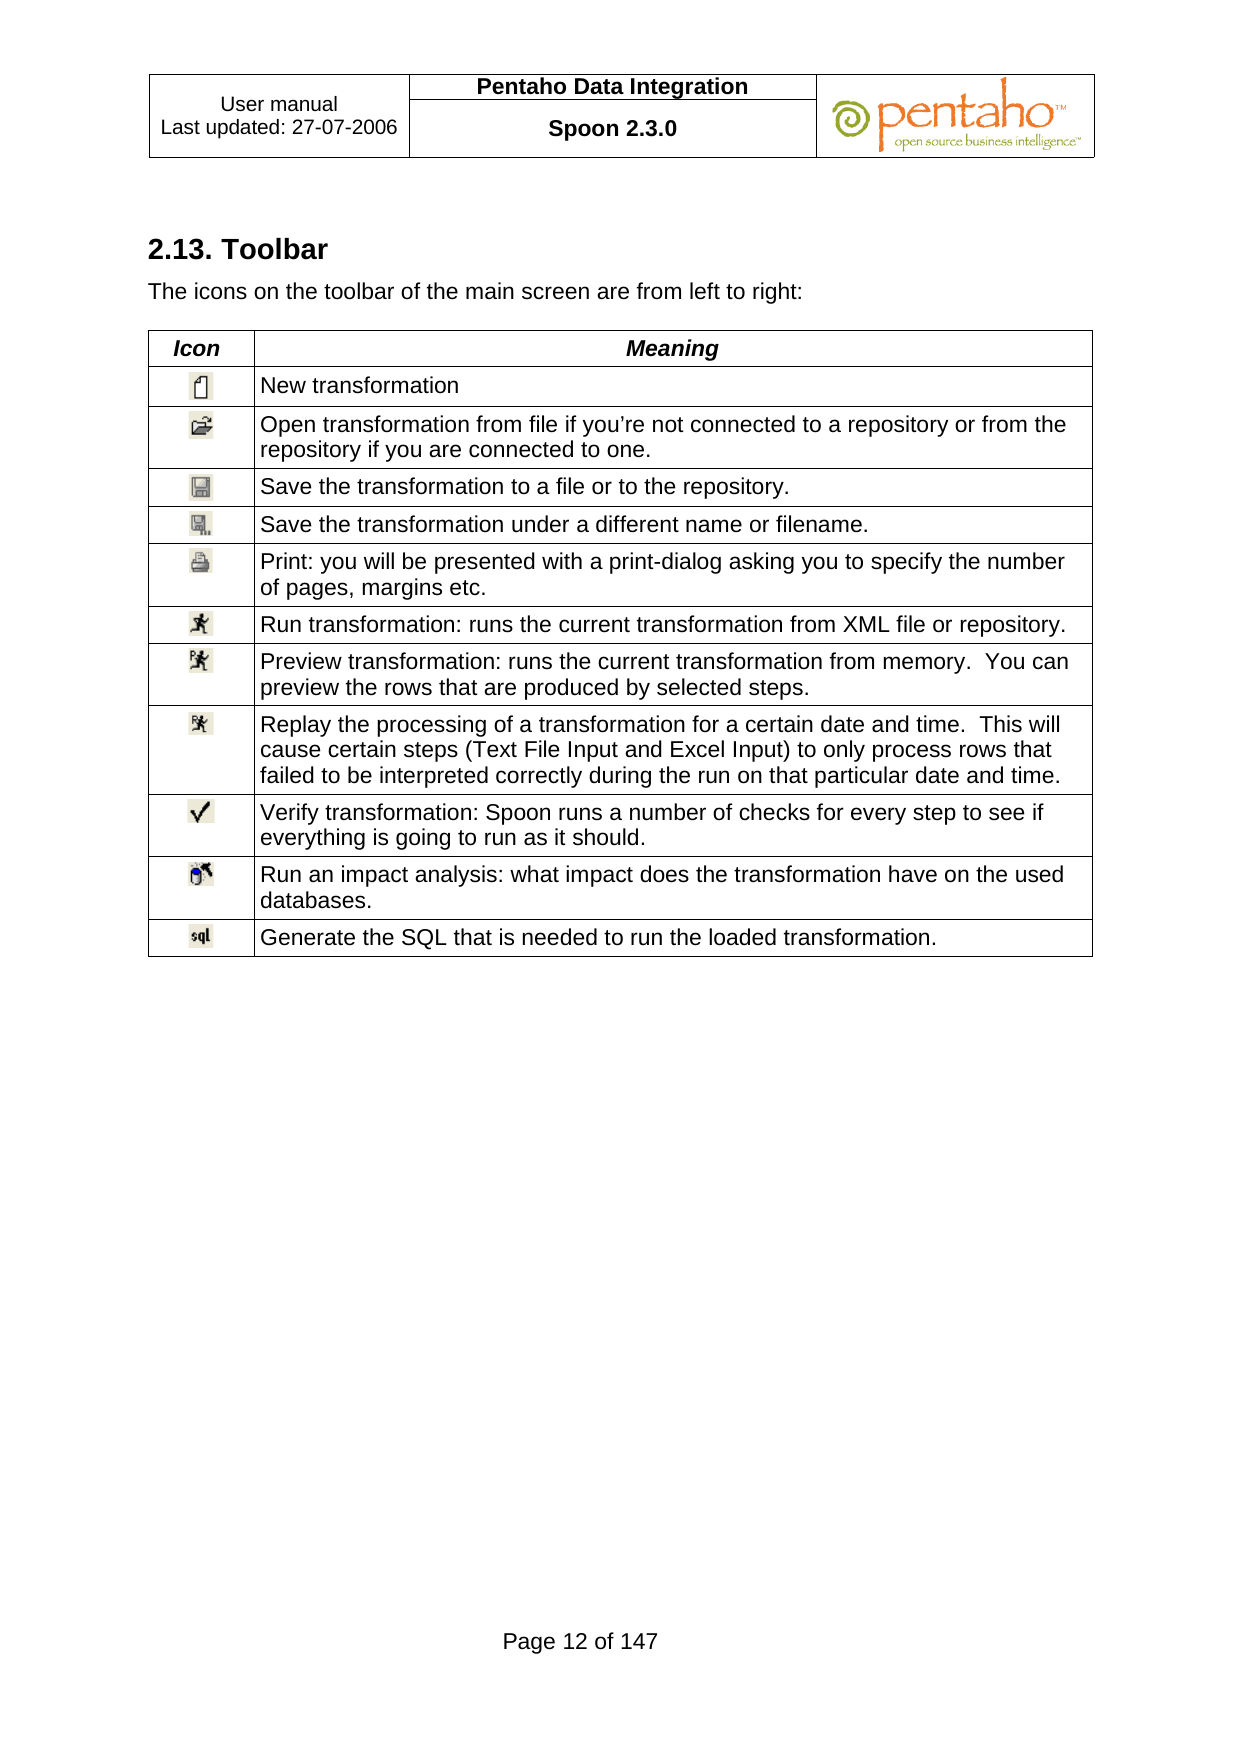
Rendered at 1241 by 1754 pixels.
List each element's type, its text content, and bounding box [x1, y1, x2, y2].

table_cell Open transformation from file if you’re not connected to a repository or from the repository if you are connected to one. [255, 407, 1092, 468]
table_cell [149, 367, 254, 406]
table_cell Verify transformation: Spoon runs a number of checks for every step to see if everything is going to run as it should. [255, 795, 1092, 856]
table_cell Print: you will be presented with a print-dialog asking you to specify the number of pages, margins etc. [255, 544, 1092, 606]
table_cell Preview transformation: runs the current transformation from memory. You can preview the rows that are produced by selected steps. [255, 644, 1092, 705]
table_cell Save the transformation under a different name or filename. [255, 507, 1092, 543]
table_cell Save the transformation to a file or to the repository. [255, 469, 1092, 506]
table_cell Replay the processing of a transformation for a certain date and time. This will cause certain steps (Text File Input and Excel Input) to only process rows that failed to be interpreted correctly during the run on that particular date and time. [255, 706, 1092, 794]
table_cell [149, 544, 254, 606]
table_cell Generate the SQL that is needed to run the loaded transformation. [255, 920, 1092, 956]
table_header Meaning [255, 331, 1092, 366]
table_header Icon [149, 331, 254, 366]
text The icons on the toolbar of the main screen are from left to right: [148, 278, 1092, 304]
table_cell [149, 507, 254, 543]
table_cell [149, 607, 254, 643]
table_cell New transformation [255, 367, 1092, 406]
table_cell [149, 407, 254, 468]
table_cell [149, 920, 254, 956]
table_cell Run transformation: runs the current transformation from XML file or repository. [255, 607, 1092, 643]
subtitle Toolbar [148, 233, 1092, 266]
table_cell [149, 644, 254, 705]
table_cell Run an impact analysis: what impact does the transformation have on the used databases. [255, 857, 1092, 919]
table_cell [149, 706, 254, 794]
table_cell [149, 795, 254, 856]
table_cell [149, 857, 254, 919]
table_cell [149, 469, 254, 506]
